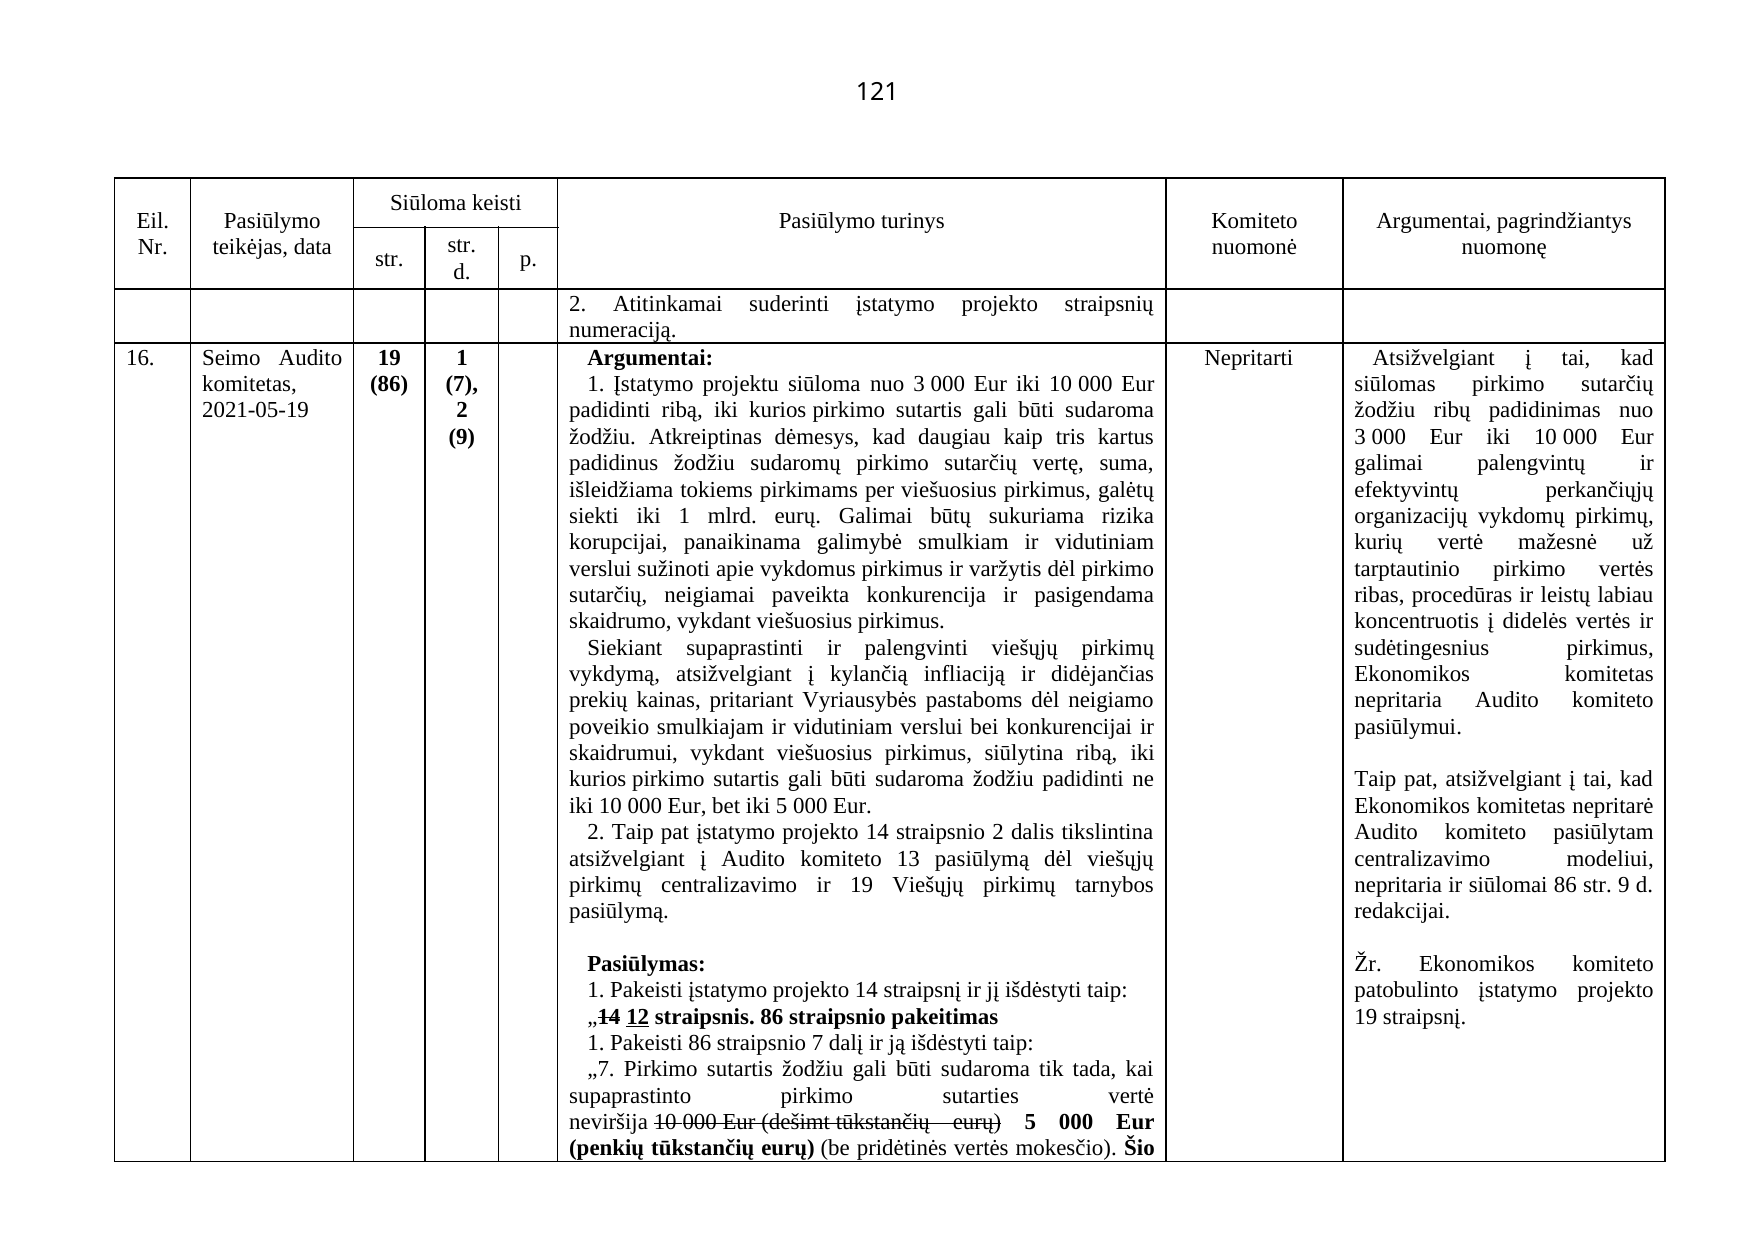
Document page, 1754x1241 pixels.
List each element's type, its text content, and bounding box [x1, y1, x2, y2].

table_cell [499, 290, 557, 342]
table_header Komiteto nuomonė [1167, 179, 1342, 288]
table_cell [354, 290, 424, 342]
table_cell p. [499, 228, 557, 288]
table_cell Nepritarti [1167, 344, 1342, 1161]
table_cell [1344, 290, 1664, 342]
table_cell Atsižvelgiant į tai, kad siūlomas pirkimo sutarčių žodžiu ribų padidinimas nuo 3 000 Eur iki 10 000 Eur galimai palengvintų ir efektyvintų perkančiųjų organizacijų vykdomų pirkimų, kurių vertė mažesnė už tarptautinio pirkimo vertės ribas, procedūras ir leistų labiau koncentruotis į didelės vertės ir sudėtingesnius pirkimus, Ekonomikos komitetas nepritaria Audito komiteto pasiūlymui. Taip pat, atsižvelgiant į tai, kad Ekonomikos komitetas nepritarė Audito komiteto pasiūlytam centralizavimo modeliui, nepritaria ir siūlomai 86 str. 9 d. redakcijai. Žr. Ekonomikos komiteto patobulinto įstatymo projekto 19 straipsnį. [1344, 344, 1664, 1161]
table_cell Seimo Audito komitetas, 2021-05-19 [191, 344, 353, 1161]
table_cell [191, 290, 353, 342]
table_header Siūloma keisti [354, 179, 557, 226]
table_cell str. [354, 228, 424, 288]
table_cell 1 (7), 2 (9) [426, 344, 498, 1161]
table_cell Argumentai: 1. Įstatymo projektu siūloma nuo 3 000 Eur iki 10 000 Eur padidinti ribą, iki kurios pirkimo sutartis gali būti sudaroma žodžiu. Atkreiptinas dėmesys, kad daugiau kaip tris kartus padidinus žodžiu sudaromų pirkimo sutarčių vertę, suma, išleidžiama tokiems pirkimams per viešuosius pirkimus, galėtų siekti iki 1 mlrd. eurų. Galimai būtų sukuriama rizika korupcijai, panaikinama galimybė smulkiam ir vidutiniam verslui sužinoti apie vykdomus pirkimus ir varžytis dėl pirkimo sutarčių, neigiamai paveikta konkurencija ir pasigendama skaidrumo, vykdant viešuosius pirkimus. Siekiant supaprastinti ir palengvinti viešųjų pirkimų vykdymą, atsižvelgiant į kylančią infliaciją ir didėjančias prekių kainas, pritariant Vyriausybės pastaboms dėl neigiamo poveikio smulkiajam ir vidutiniam verslui bei konkurencijai ir skaidrumui, vykdant viešuosius pirkimus, siūlytina ribą, iki kurios pirkimo sutartis gali būti sudaroma žodžiu padidinti ne iki 10 000 Eur, bet iki 5 000 Eur. 2. Taip pat įstatymo projekto 14 straipsnio 2 dalis tikslintina atsižvelgiant į Audito komiteto 13 pasiūlymą dėl viešųjų pirkimų centralizavimo ir 19 Viešųjų pirkimų tarnybos pasiūlymą. Pasiūlymas: 1. Pakeisti įstatymo projekto 14 straipsnį ir jį išdėstyti taip: „14 12 straipsnis. 86 straipsnio pakeitimas 1. Pakeisti 86 straipsnio 7 dalį ir ją išdėstyti taip: „7. Pirkimo sutartis žodžiu gali būti sudaroma tik tada, kai supaprastinto pirkimo sutarties vertė neviršija 10 000 Eur (dešimt tūkstančių eurų) 5 000 Eur (penkių tūkstančių eurų) (be pridėtinės vertės mokesčio). Šio [558, 344, 1165, 1161]
table_cell str. d. [426, 228, 498, 288]
table_cell [499, 344, 557, 1161]
table_cell 19 (86) [354, 344, 424, 1161]
table_cell [115, 290, 190, 342]
table_cell [1167, 290, 1342, 342]
table_header Pasiūlymo turinys [558, 179, 1165, 288]
table_header Eil. Nr. [115, 179, 190, 288]
table_cell [426, 290, 498, 342]
table_header Argumentai, pagrindžiantys nuomonę [1344, 179, 1664, 288]
table_cell 2. Atitinkamai suderinti įstatymo projekto straipsnių numeraciją. [558, 290, 1165, 342]
table_header Pasiūlymo teikėjas, data [191, 179, 353, 288]
table_cell 16. [115, 344, 190, 1161]
